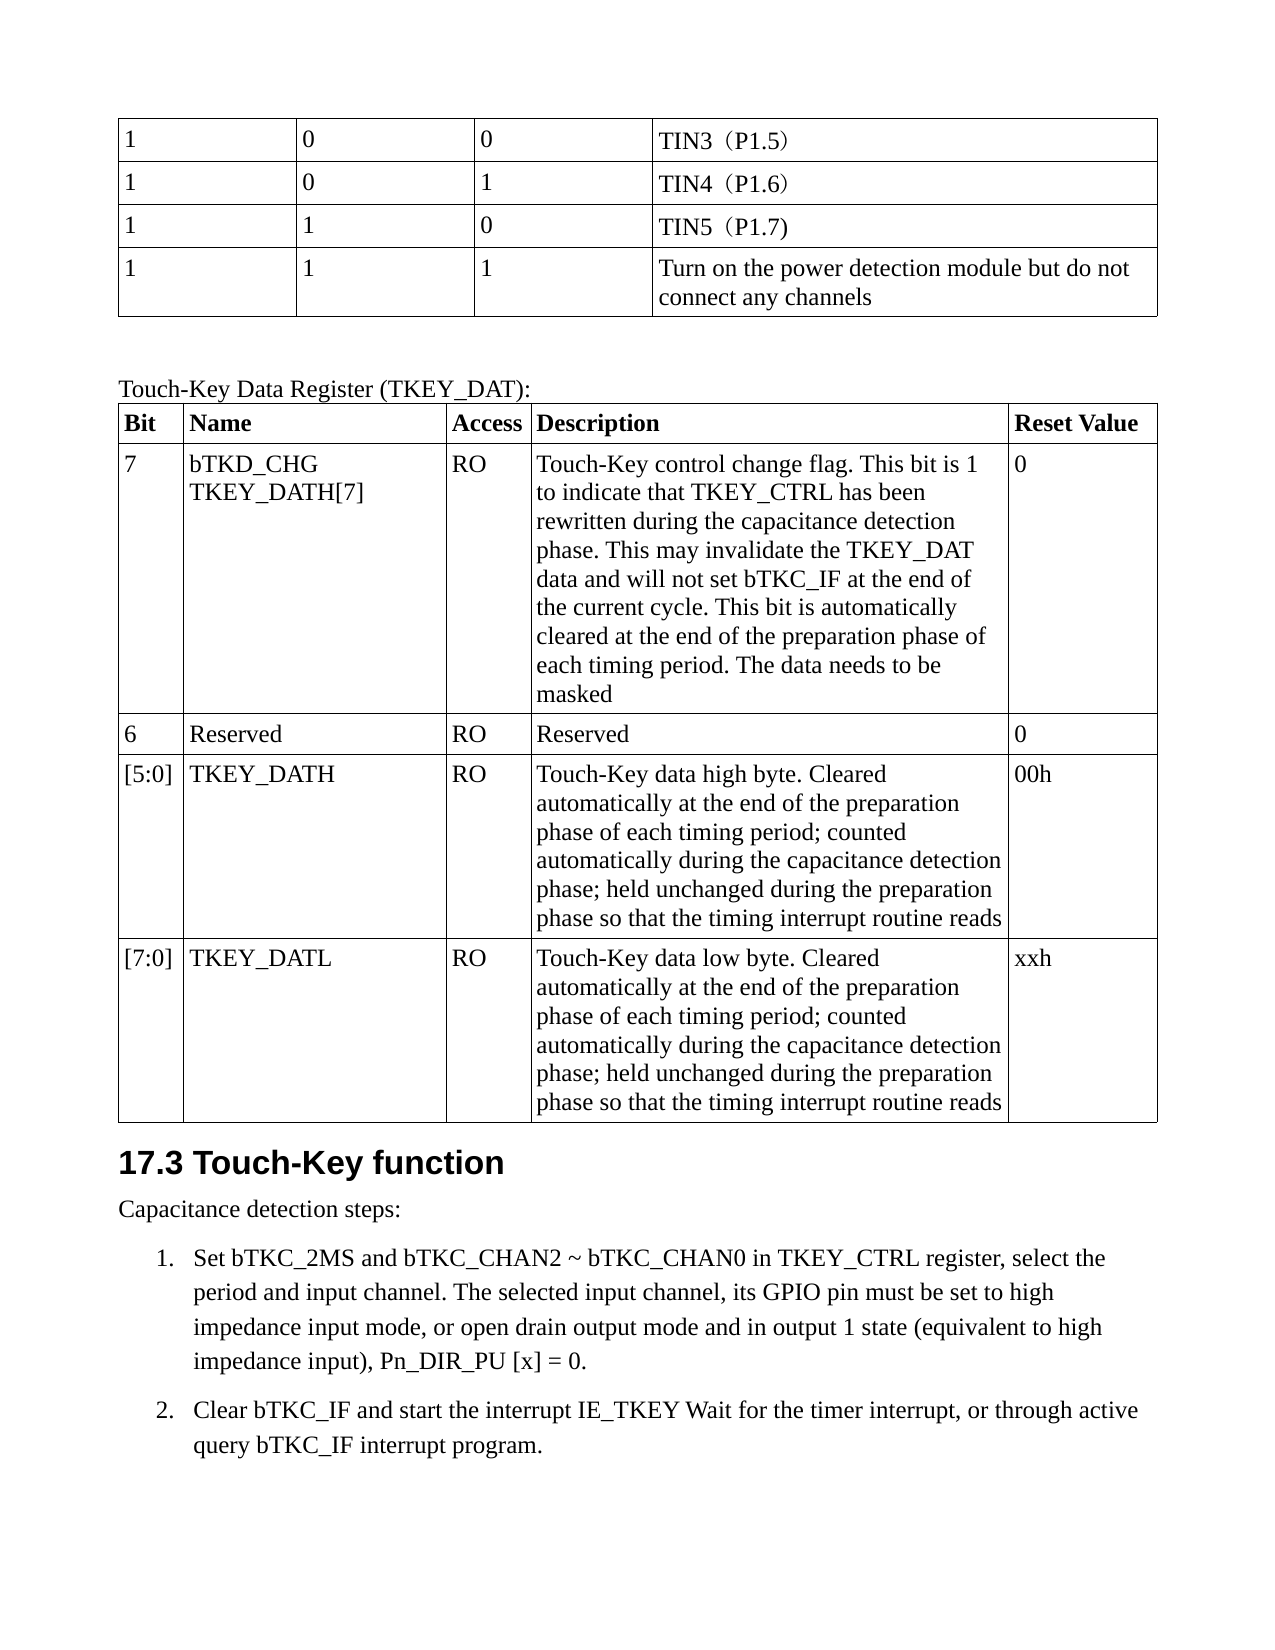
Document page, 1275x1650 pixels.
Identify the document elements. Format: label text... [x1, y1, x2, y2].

list Clear bTKC_IF and start the interrupt IE_TKEY Wait for the timer interrupt, or through active query bTKC_IF interrupt program. [156, 1395, 1157, 1458]
table_cell 0 [1009, 444, 1157, 713]
table_cell Touch-Key data low byte. Cleared automatically at the end of the preparation phase of each timing period; counted automatically during the capacitance detection phase; held unchanged during the preparation phase so that the timing interrupt routine reads [532, 939, 1008, 1122]
table_cell 00h [1009, 755, 1157, 938]
table_cell TIN4（P1.6） [653, 162, 1157, 204]
table_cell TKEY_DATH [184, 755, 446, 938]
table_cell Turn on the power detection module but do not connect any channels [653, 248, 1157, 316]
table_cell 0 [1009, 714, 1157, 753]
table_cell 0 [297, 162, 474, 204]
table_cell [5:0] [119, 755, 183, 938]
table_cell 1 [475, 162, 652, 204]
table_cell 1 [297, 248, 474, 316]
table_cell 0 [475, 205, 652, 247]
table_cell bTKD_CHG TKEY_DATH[7] [184, 444, 446, 713]
table_cell RO [447, 939, 531, 1122]
table_cell Touch-Key data high byte. Cleared automatically at the end of the preparation phase of each timing period; counted automatically during the capacitance detection phase; held unchanged during the preparation phase so that the timing interrupt routine reads [532, 755, 1008, 938]
table_cell 6 [119, 714, 183, 753]
table_header Bit [119, 404, 183, 443]
table_cell TIN3（P1.5） [653, 119, 1157, 161]
table_header Name [184, 404, 446, 443]
table_header Description [532, 404, 1008, 443]
table_header Access [447, 404, 531, 443]
table_cell 1 [297, 205, 474, 247]
table_cell [7:0] [119, 939, 183, 1122]
table_cell Reserved [184, 714, 446, 753]
table_cell TKEY_DATL [184, 939, 446, 1122]
table_cell 1 [119, 248, 296, 316]
list Set bTKC_2MS and bTKC_CHAN2 ~ bTKC_CHAN0 in TKEY_CTRL register, select the period and input channel. The selected input channel, its GPIO pin must be set to high impedance input mode, or open drain output mode and in output 1 state (equivalent to high impedance input), Pn_DIR_PU [x] = 0. [156, 1243, 1157, 1375]
table_cell 7 [119, 444, 183, 713]
table_cell 1 [119, 162, 296, 204]
table_header Reset Value [1009, 404, 1157, 443]
table_cell RO [447, 714, 531, 753]
table_cell 1 [119, 205, 296, 247]
table_cell RO [447, 444, 531, 713]
text Touch-Key Data Register (TKEY_DAT): [118, 374, 1157, 403]
subtitle 17.3 Touch-Key function [118, 1143, 1157, 1181]
table_cell TIN5（P1.7) [653, 205, 1157, 247]
table_cell 1 [475, 248, 652, 316]
table_cell xxh [1009, 939, 1157, 1122]
table_cell 1 [119, 119, 296, 161]
table_cell Reserved [532, 714, 1008, 753]
text Capacitance detection steps: [118, 1194, 1157, 1222]
table_cell 0 [475, 119, 652, 161]
table_cell 0 [297, 119, 474, 161]
table_cell Touch-Key control change flag. This bit is 1 to indicate that TKEY_CTRL has been rewritten during the capacitance detection phase. This may invalidate the TKEY_DAT data and will not set bTKC_IF at the end of the current cycle. This bit is automatically cleared at the end of the preparation phase of each timing period. The data needs to be masked [532, 444, 1008, 713]
table_cell RO [447, 755, 531, 938]
